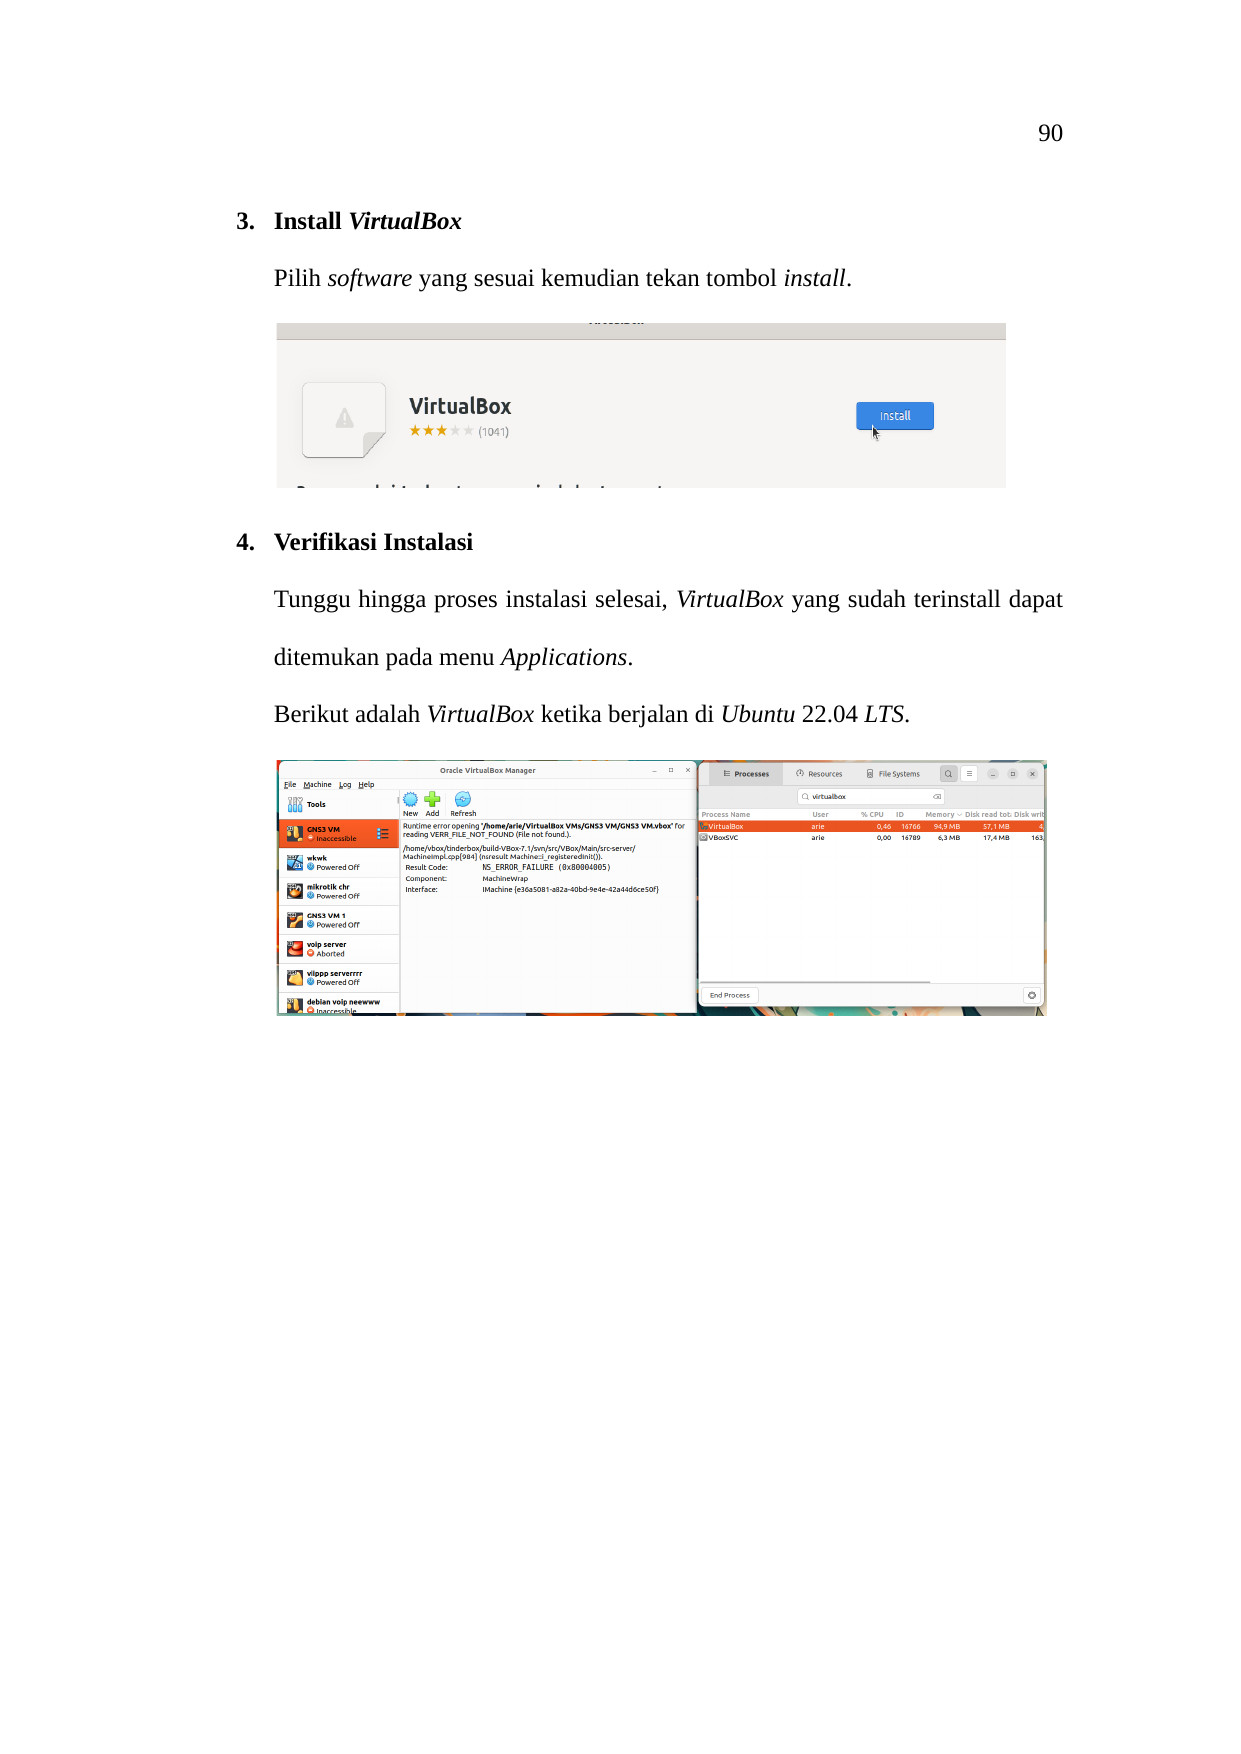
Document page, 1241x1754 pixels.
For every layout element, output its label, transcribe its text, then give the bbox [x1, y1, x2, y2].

list Tunggu hingga proses instalasi selesai, VirtualBox yang sudah terinstall dapat ditemukan pada menu Applications. [236, 584, 1063, 671]
list Berikut adalah VirtualBox ketika berjalan di Ubuntu 22.04 LTS. [236, 699, 1063, 728]
list Install VirtualBox [236, 206, 1063, 235]
list Pilih software yang sesuai kemudian tekan tombol install. [236, 263, 1063, 292]
picture [276, 323, 1006, 337]
picture [276, 760, 1047, 1016]
list Verifikasi Instalasi [236, 527, 1063, 556]
